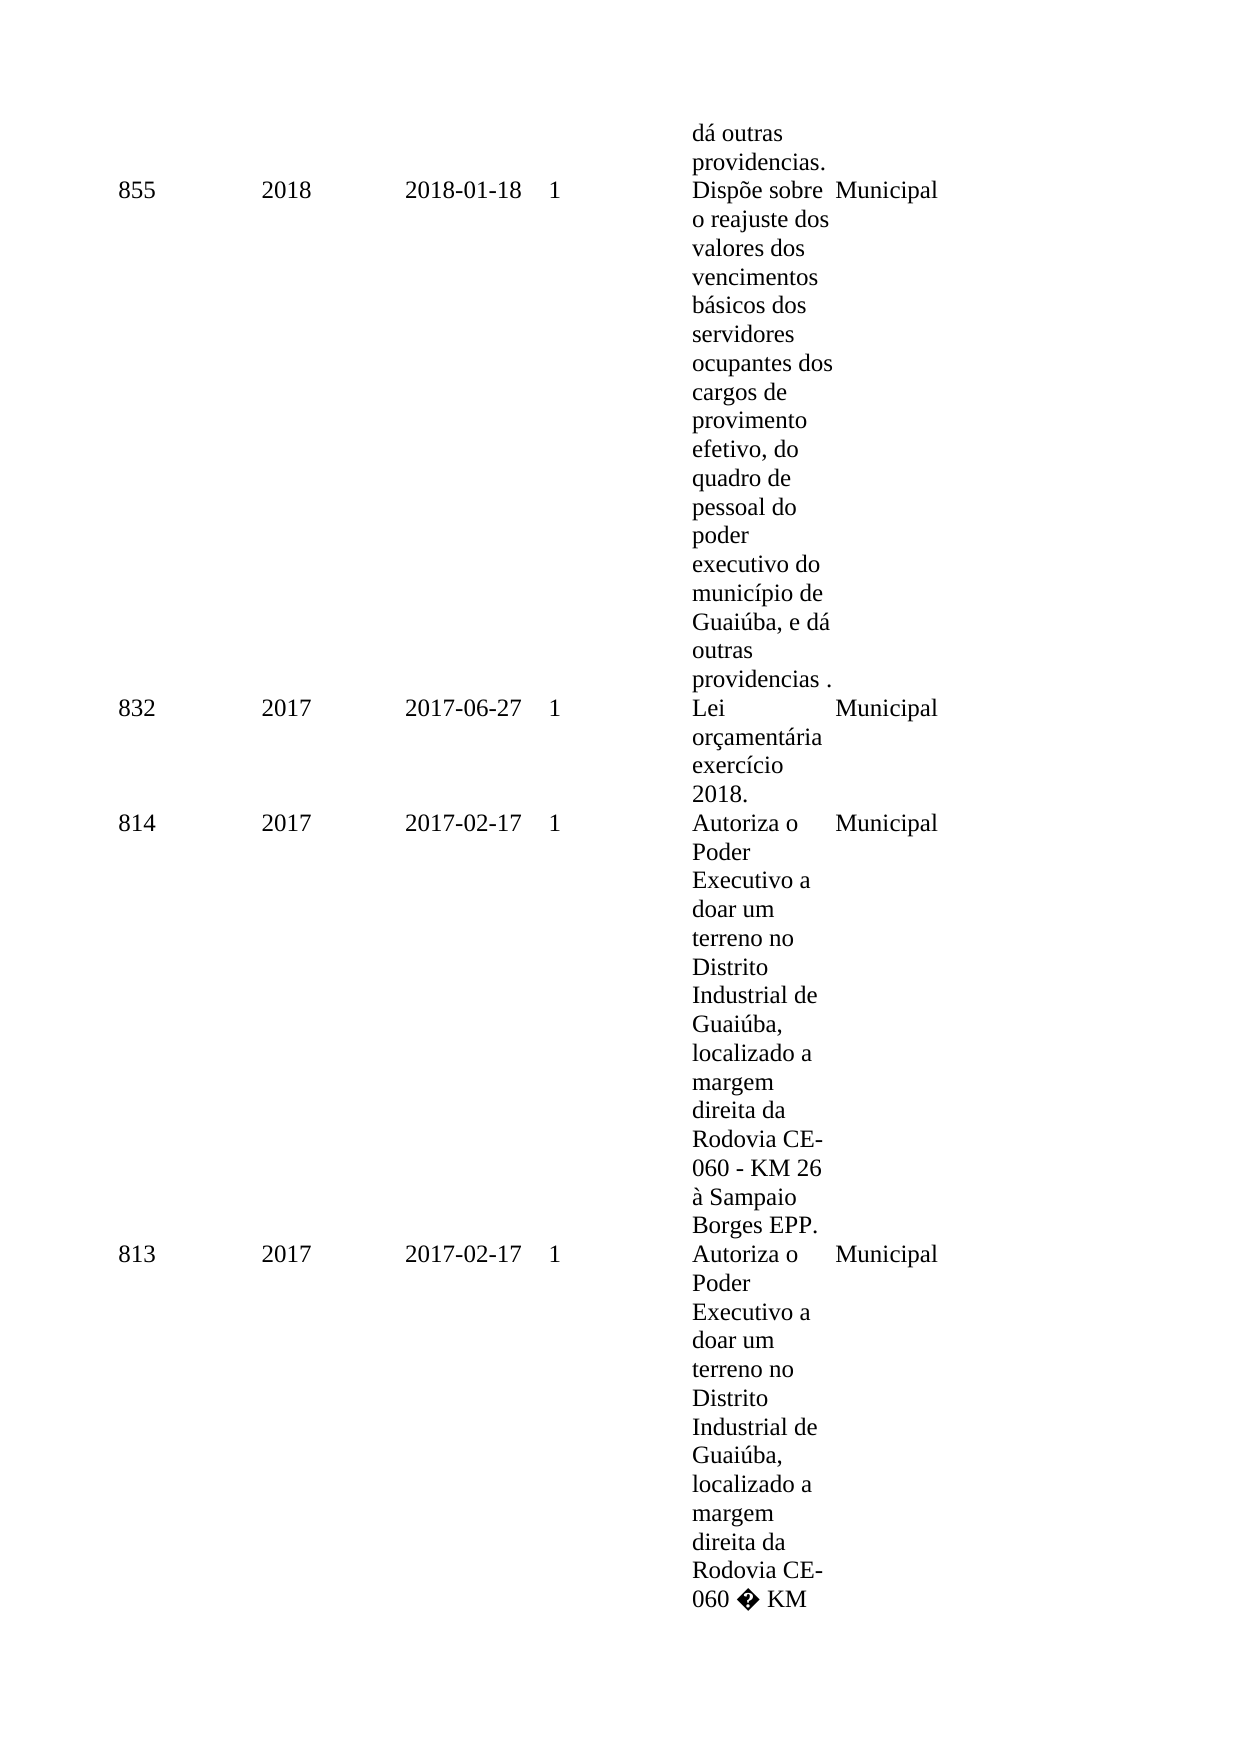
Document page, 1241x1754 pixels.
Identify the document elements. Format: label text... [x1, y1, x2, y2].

table_cell [261, 118, 405, 176]
table_cell Lei orçamentária exercício 2018. [692, 693, 835, 808]
table_cell 1 [548, 1239, 692, 1613]
table_cell Dispõe sobre o reajuste dos valores dos vencimentos básicos dos servidores ocupantes dos cargos de provimento efetivo, do quadro de pessoal do poder executivo do município de Guaiúba, e dá outras providencias . [692, 176, 835, 693]
table_cell 1 [548, 176, 692, 693]
table_cell 1 [548, 693, 692, 808]
table_cell [405, 118, 548, 176]
table_cell 1 [548, 808, 692, 1239]
table_cell dá outras providencias. [692, 118, 835, 176]
table_cell 2017 [261, 808, 405, 1239]
table_cell [979, 693, 1122, 808]
table_cell Municipal [835, 808, 979, 1239]
table_cell [979, 118, 1122, 176]
table_cell 2017 [261, 1239, 405, 1613]
table_cell Autoriza o Poder Executivo a doar um terreno no Distrito Industrial de Guaiúba, localizado a margem direita da Rodovia CE-060 - KM 26 à Sampaio Borges EPP. [692, 808, 835, 1239]
table_cell Autoriza o Poder Executivo a doar um terreno no Distrito Industrial de Guaiúba, localizado a margem direita da Rodovia CE-060 � KM [692, 1239, 835, 1613]
table_cell [548, 118, 692, 176]
table_cell 2018 [261, 176, 405, 693]
table_cell Municipal [835, 693, 979, 808]
table_cell [979, 1239, 1122, 1613]
table_cell Municipal [835, 1239, 979, 1613]
table_cell 832 [118, 693, 261, 808]
table_cell 2017 [261, 693, 405, 808]
table_cell 813 [118, 1239, 261, 1613]
table_cell Municipal [835, 176, 979, 693]
table_cell [979, 808, 1122, 1239]
table_cell 2017-06-27 [405, 693, 548, 808]
table_cell [118, 118, 261, 176]
table_cell 855 [118, 176, 261, 693]
table_cell 814 [118, 808, 261, 1239]
table_cell 2017-02-17 [405, 1239, 548, 1613]
table_cell 2017-02-17 [405, 808, 548, 1239]
table_cell 2018-01-18 [405, 176, 548, 693]
table_cell [979, 176, 1122, 693]
table_cell [835, 118, 979, 176]
